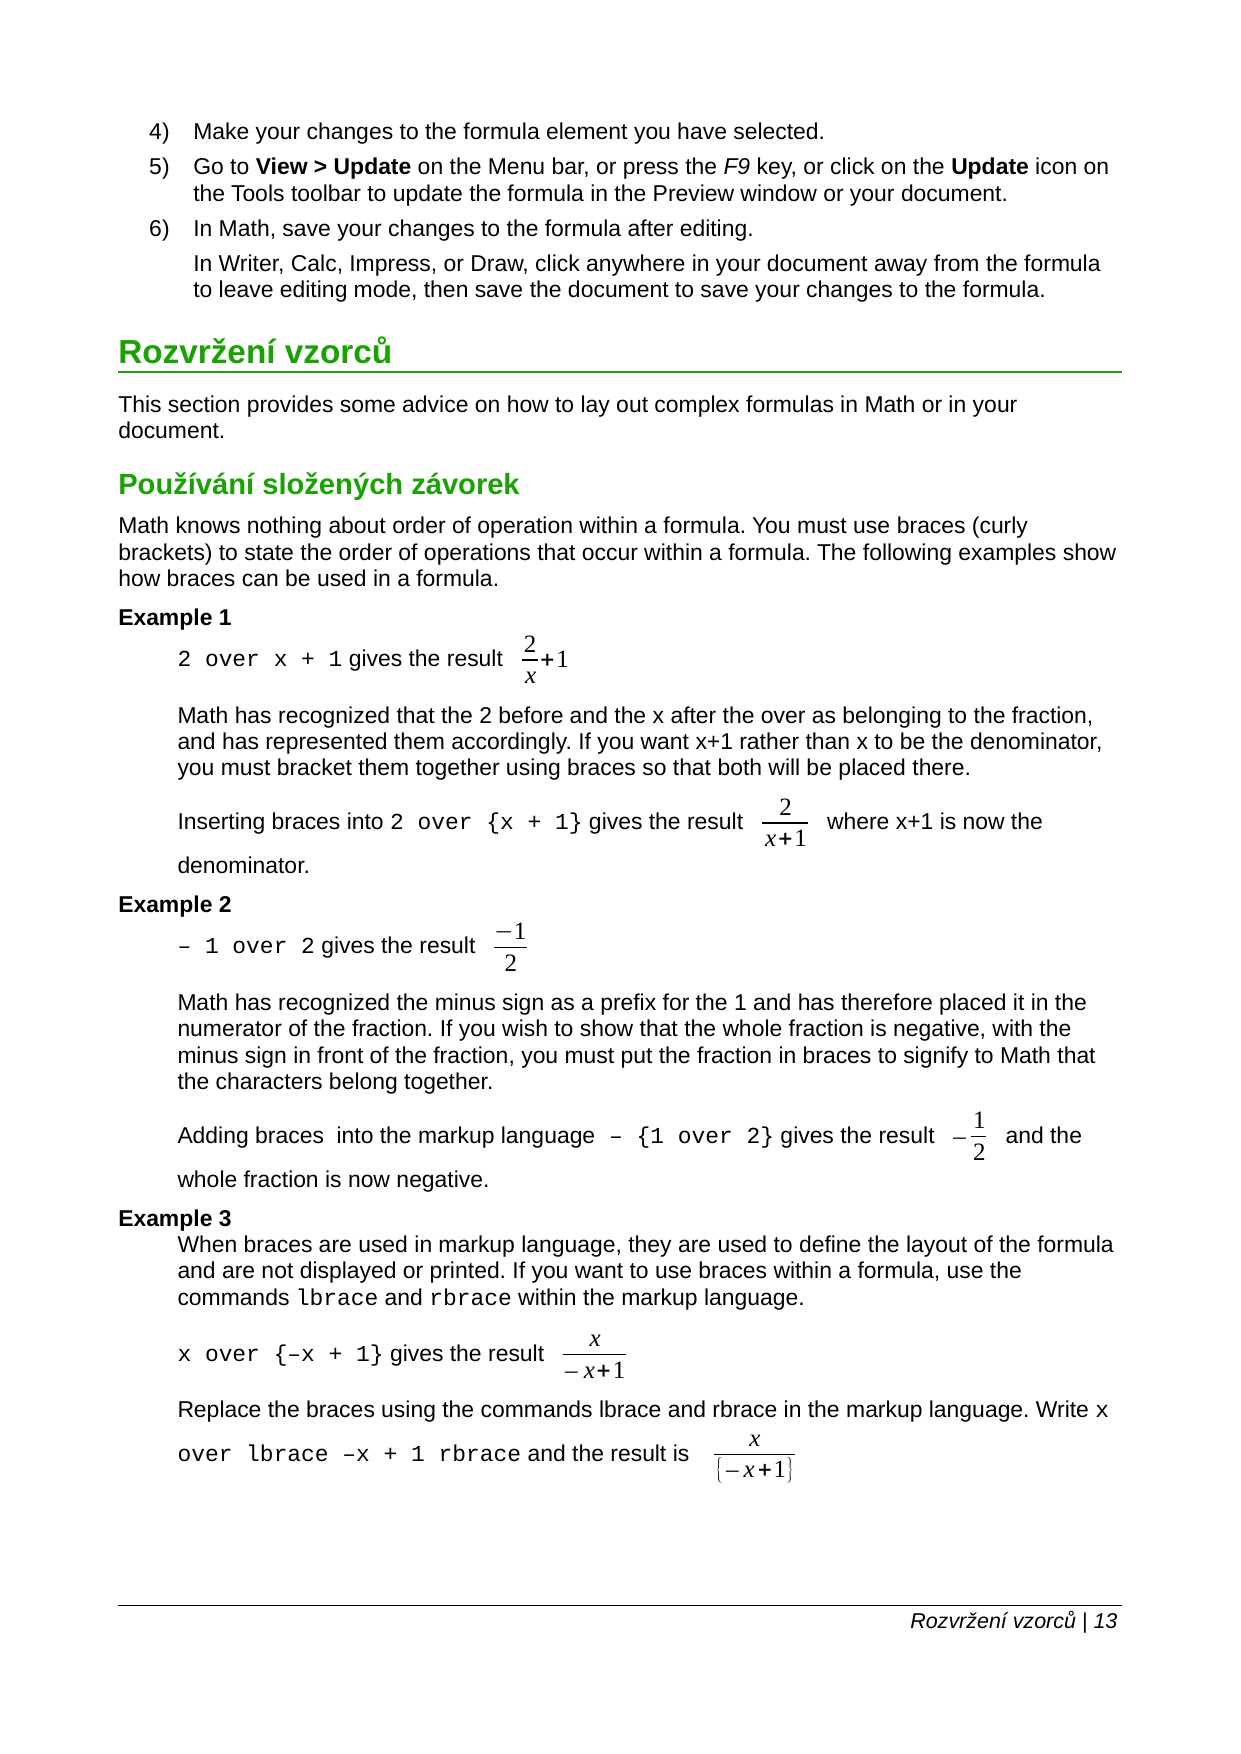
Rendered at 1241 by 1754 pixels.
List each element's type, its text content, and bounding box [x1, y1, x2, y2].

text Math has recognized that the 2 before and the x after the over as belonging to the fraction, and has represented them accordingly. If you want x+1 rather than x to be the denominator, you must bracket them together using braces so that both will be placed there. [177, 702, 1122, 781]
text Example 3 [118, 1205, 1122, 1231]
text Replace the braces using the commands lbrace and rbrace in the markup language. Write x over lbrace –x + 1 rbrace and the result is [177, 1396, 1122, 1485]
list In Writer, Calc, Impress, or Draw, click anywhere in your document away from the formula to leave editing mode, then save the document to save your changes to the formula. [169, 250, 1122, 303]
text Inserting braces into 2 over {x + 1} gives the resultwhere x+1 is now the denominator. [177, 793, 1122, 878]
text – 1 over 2 gives the result [177, 917, 1122, 976]
list Go to View > Update on the Menu bar, or press the F9 key, or click on the Update icon on the Tools toolbar to update the formula in the Preview window or your document. [169, 153, 1122, 206]
text Math knows nothing about order of operation within a formula. You must use braces (curly brackets) to state the order of operations that occur within a formula. The following examples show how braces can be used in a formula. [118, 512, 1122, 591]
text Example 1 [118, 604, 1122, 630]
text x over {–x + 1} gives the result [177, 1325, 1122, 1384]
text 2 over x + 1 gives the result [177, 630, 1122, 689]
list In Math, save your changes to the formula after editing. [169, 215, 1122, 241]
subtitle Rozvržení vzorců [118, 332, 1122, 371]
text Math has recognized the minus sign as a prefix for the 1 and has therefore placed it in the numerator of the fraction. If you wish to show that the whole fraction is negative, with the minus sign in front of the fraction, you must put the fraction in braces to signify to Math that the characters belong together. [177, 989, 1122, 1094]
text When braces are used in markup language, they are used to define the layout of the formula and are not displayed or printed. If you want to use braces within a formula, use the commands lbrace and rbrace within the markup language. [177, 1231, 1122, 1312]
text Example 2 [118, 891, 1122, 917]
text This section provides some advice on how to lay out complex formulas in Math or in your document. [118, 391, 1122, 443]
subtitle Používání složených závorek [118, 467, 1122, 500]
text Adding braces into the markup language – {1 over 2} gives the resultand the whole fraction is now negative. [177, 1107, 1122, 1192]
list Make your changes to the formula element you have selected. [169, 118, 1122, 144]
